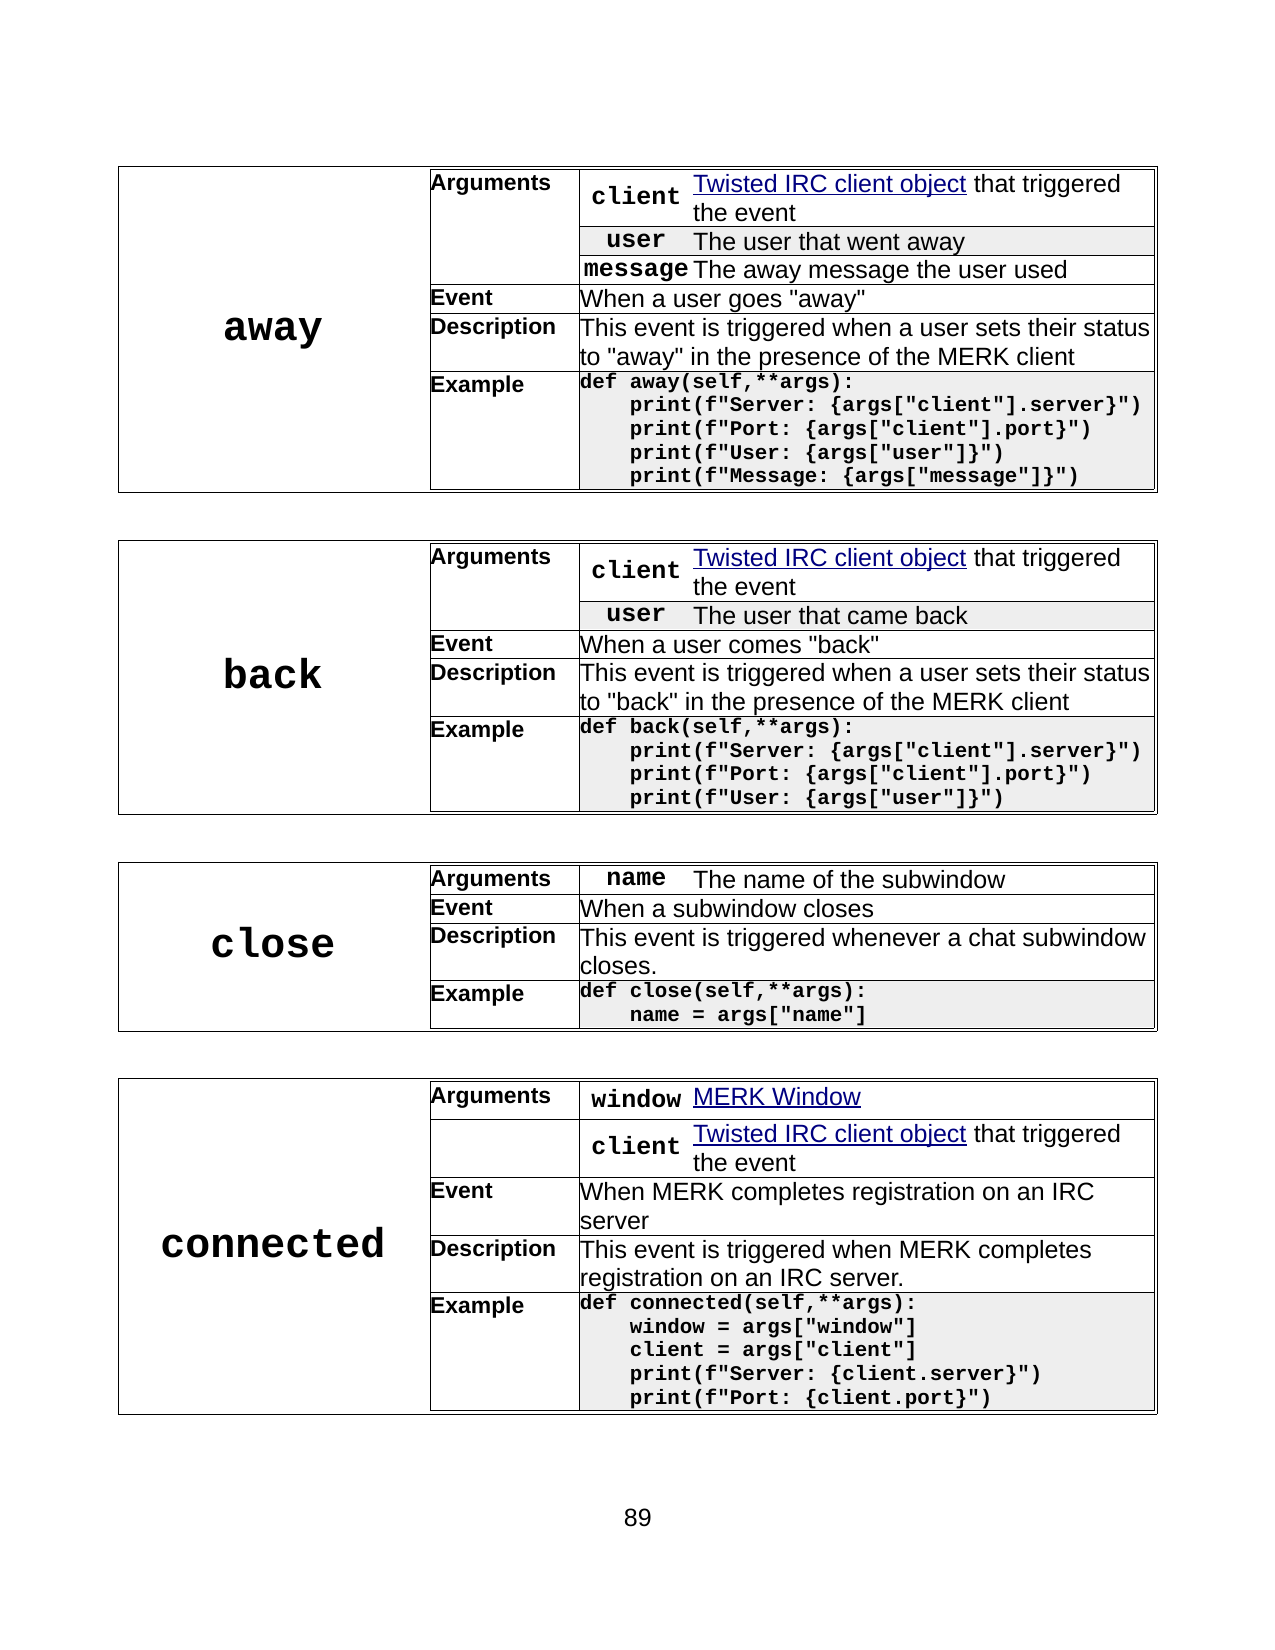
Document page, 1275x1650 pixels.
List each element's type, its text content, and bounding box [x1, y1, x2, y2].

table_cell When a subwindow closes [580, 895, 1154, 922]
table_header back [119, 541, 427, 814]
table_cell This event is triggered when a user sets their status to "away" in the presence of the MERK client [580, 314, 1154, 371]
table_cell This event is triggered when MERK completes registration on an IRC server. [580, 1236, 1154, 1292]
table_cell def back(self,**args): print(f"Server: {args["client"].server}") print(f"Port: {args["client"].port}") print(f"User: {args["user"]}") [580, 717, 1154, 811]
table_header [427, 1079, 1157, 1414]
table_header Arguments [431, 1082, 579, 1119]
table_header client [580, 170, 693, 226]
table_header window [580, 1082, 693, 1119]
table_cell Example [431, 372, 579, 489]
table_header Twisted IRC client object that triggered the event [693, 170, 1154, 226]
table_cell Description [431, 314, 579, 371]
table_cell When MERK completes registration on an IRC server [580, 1178, 1154, 1234]
table_cell Twisted IRC client object that triggered the event [693, 1120, 1154, 1177]
table_header away [119, 167, 427, 492]
table_cell message [580, 256, 693, 284]
table_cell Event [431, 285, 579, 313]
table_header Arguments [431, 170, 579, 284]
table_cell Event [431, 1178, 579, 1234]
table_header close [119, 863, 427, 1031]
table_header Twisted IRC client object that triggered the event [693, 544, 1154, 601]
table_header [427, 541, 1157, 814]
table_cell The user that went away [693, 227, 1154, 255]
table_header The name of the subwindow [693, 866, 1154, 893]
table_cell def connected(self,**args): window = args["window"] client = args["client"] print(f"Server: {client.server}") print(f"Port: {client.port}") [580, 1293, 1154, 1410]
table_cell This event is triggered when a user sets their status to "back" in the presence of the MERK client [580, 659, 1154, 716]
table_header [427, 863, 1157, 1031]
table_cell Example [431, 1293, 579, 1410]
table_cell def away(self,**args): print(f"Server: {args["client"].server}") print(f"Port: {args["client"].port}") print(f"User: {args["user"]}") print(f"Message: {args["message"]}") [580, 372, 1154, 489]
table_cell The away message the user used [693, 256, 1154, 284]
table_header connected [119, 1079, 427, 1414]
table_cell Description [431, 924, 579, 980]
table_cell Example [431, 717, 579, 811]
table_cell The user that came back [693, 602, 1154, 629]
table_cell Description [431, 659, 579, 716]
table_header Arguments [431, 544, 579, 629]
table_header client [580, 544, 693, 601]
table_cell Description [431, 1236, 579, 1292]
table_cell When a user goes "away" [580, 285, 1154, 313]
table_cell This event is triggered whenever a chat subwindow closes. [580, 924, 1154, 980]
table_cell Example [431, 981, 579, 1027]
table_cell user [580, 227, 693, 255]
table_cell user [580, 602, 693, 629]
table_cell client [580, 1120, 693, 1177]
table_header [427, 167, 1157, 492]
table_header Arguments [431, 866, 579, 893]
table_cell def close(self,**args): name = args["name"] [580, 981, 1154, 1027]
table_header MERK Window [693, 1082, 1154, 1119]
table_cell Event [431, 631, 579, 658]
table_header name [580, 866, 693, 893]
table_cell Event [431, 895, 579, 922]
table_cell [431, 1120, 579, 1177]
table_cell When a user comes "back" [580, 631, 1154, 658]
